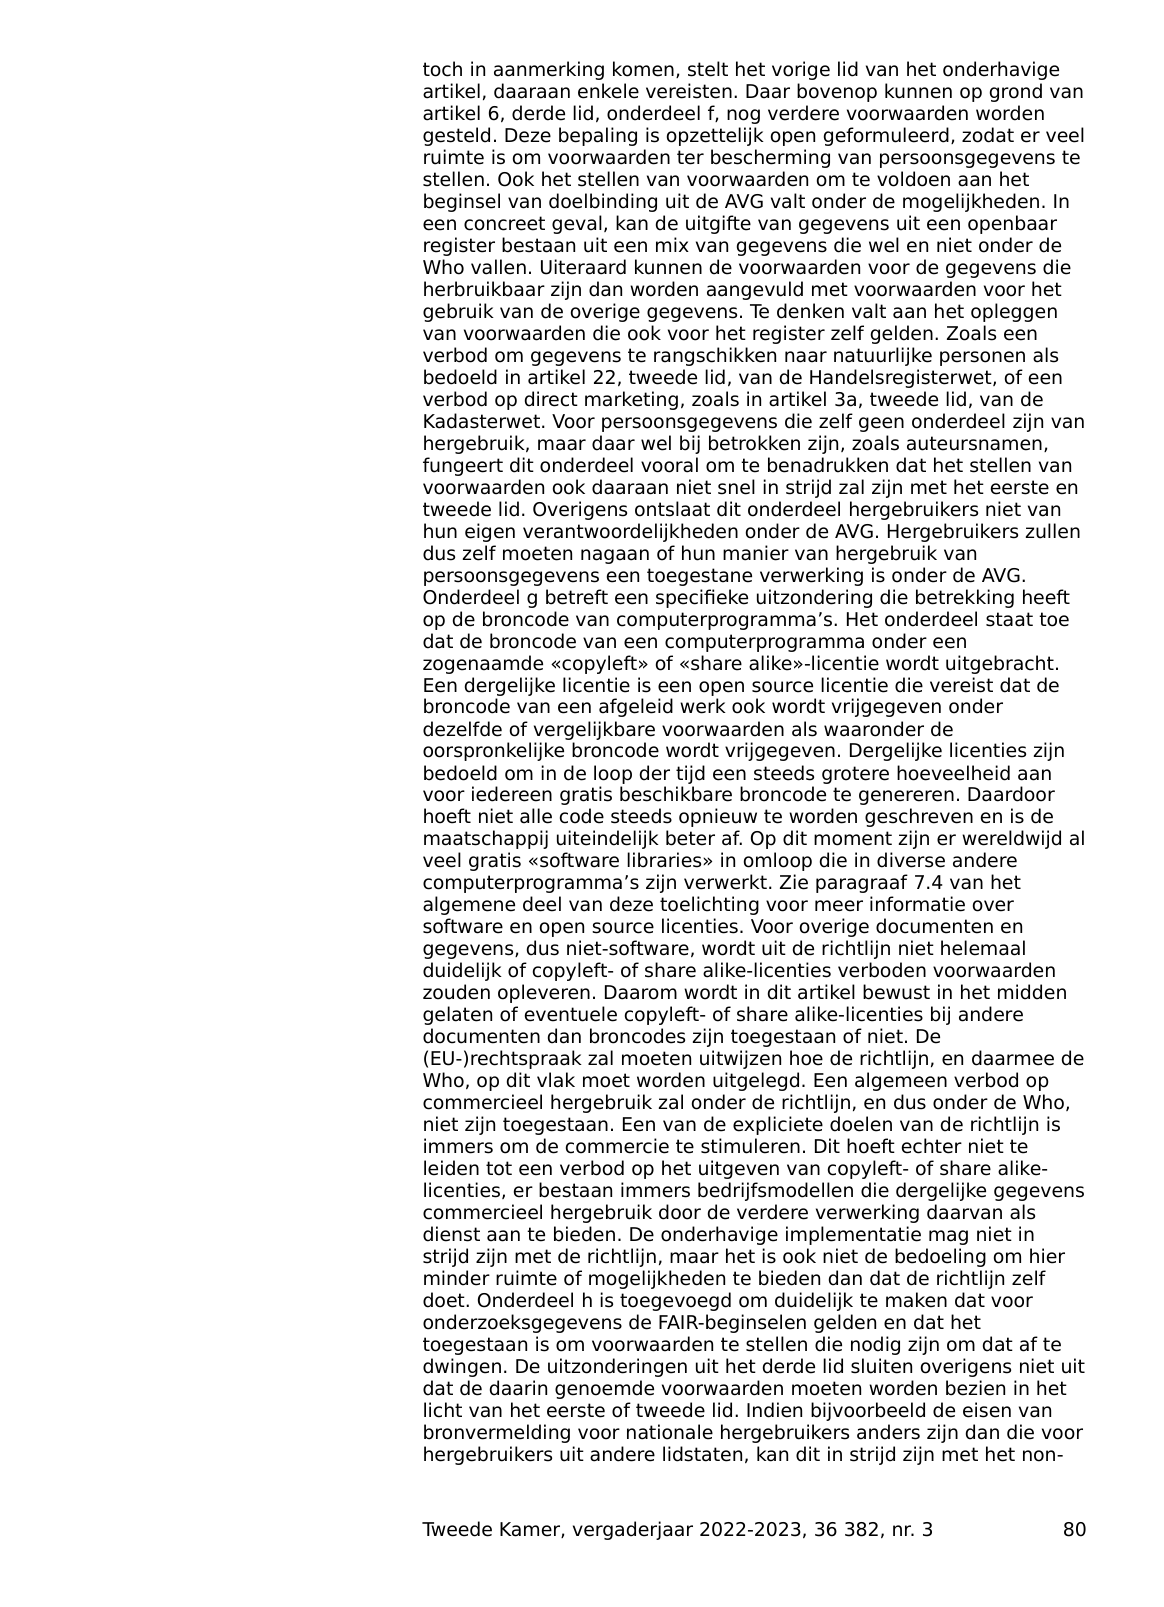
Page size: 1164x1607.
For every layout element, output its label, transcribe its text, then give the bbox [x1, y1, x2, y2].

text toch in aanmerking komen, stelt het vorige lid van het onderhavige artikel, daaraan enkele vereisten. Daar bovenop kunnen op grond van artikel 6, derde lid, onderdeel f, nog verdere voorwaarden worden gesteld. Deze bepaling is opzettelijk open geformuleerd, zodat er veel ruimte is om voorwaarden ter bescherming van persoonsgegevens te stellen. Ook het stellen van voorwaarden om te voldoen aan het beginsel van doelbinding uit de AVG valt onder de mogelijkheden. In een concreet geval, kan de uitgifte van gegevens uit een openbaar register bestaan uit een mix van gegevens die wel en niet onder de Who vallen. Uiteraard kunnen de voorwaarden voor de gegevens die herbruikbaar zijn dan worden aangevuld met voorwaarden voor het gebruik van de overige gegevens. Te denken valt aan het opleggen van voorwaarden die ook voor het register zelf gelden. Zoals een verbod om gegevens te rangschikken naar natuurlijke personen als bedoeld in artikel 22, tweede lid, van de Handelsregisterwet, of een verbod op direct marketing, zoals in artikel 3a, tweede lid, van de Kadasterwet. Voor persoonsgegevens die zelf geen onderdeel zijn van hergebruik, maar daar wel bij betrokken zijn, zoals auteursnamen, fungeert dit onderdeel vooral om te benadrukken dat het stellen van voorwaarden ook daaraan niet snel in strijd zal zijn met het eerste en tweede lid. Overigens ontslaat dit onderdeel hergebruikers niet van hun eigen verantwoordelijkheden onder de AVG. Hergebruikers zullen dus zelf moeten nagaan of hun manier van hergebruik van persoonsgegevens een toegestane verwerking is onder de AVG. Onderdeel g betreft een specifieke uitzondering die betrekking heeft op de broncode van computerprogramma’s. Het onderdeel staat toe dat de broncode van een computerprogramma onder een zogenaamde «copyleft» of «share alike»-licentie wordt uitgebracht. Een dergelijke licentie is een open source licentie die vereist dat de broncode van een afgeleid werk ook wordt vrijgegeven onder dezelfde of vergelijkbare voorwaarden als waaronder de oorspronkelijke broncode wordt vrijgegeven. Dergelijke licenties zijn bedoeld om in de loop der tijd een steeds grotere hoeveelheid aan voor iedereen gratis beschikbare broncode te genereren. Daardoor hoeft niet alle code steeds opnieuw te worden geschreven en is de maatschappij uiteindelijk beter af. Op dit moment zijn er wereldwijd al veel gratis «software libraries» in omloop die in diverse andere computerprogramma’s zijn verwerkt. Zie paragraaf 7.4 van het algemene deel van deze toelichting voor meer informatie over software en open source licenties. Voor overige documenten en gegevens, dus niet-software, wordt uit de richtlijn niet helemaal duidelijk of copyleft- of share alike-licenties verboden voorwaarden zouden opleveren. Daarom wordt in dit artikel bewust in het midden gelaten of eventuele copyleft- of share alike-licenties bij andere documenten dan broncodes zijn toegestaan of niet. De (EU-)rechtspraak zal moeten uitwijzen hoe de richtlijn, en daarmee de Who, op dit vlak moet worden uitgelegd. Een algemeen verbod op commercieel hergebruik zal onder de richtlijn, en dus onder de Who, niet zijn toegestaan. Een van de expliciete doelen van de richtlijn is immers om de commercie te stimuleren. Dit hoeft echter niet te leiden tot een verbod op het uitgeven van copyleft- of share alike-licenties, er bestaan immers bedrijfsmodellen die dergelijke gegevens commercieel hergebruik door de verdere verwerking daarvan als dienst aan te bieden. De onderhavige implementatie mag niet in strijd zijn met de richtlijn, maar het is ook niet de bedoeling om hier minder ruimte of mogelijkheden te bieden dan dat de richtlijn zelf doet. Onderdeel h is toegevoegd om duidelijk te maken dat voor onderzoeksgegevens de FAIR-beginselen gelden en dat het toegestaan is om voorwaarden te stellen die nodig zijn om dat af te dwingen. De uitzonderingen uit het derde lid sluiten overigens niet uit dat de daarin genoemde voorwaarden moeten worden bezien in het licht van het eerste of tweede lid. Indien bijvoorbeeld de eisen van bronvermelding voor nationale hergebruikers anders zijn dan die voor hergebruikers uit andere lidstaten, kan dit in strijd zijn met het non- [422, 59, 1087, 1466]
